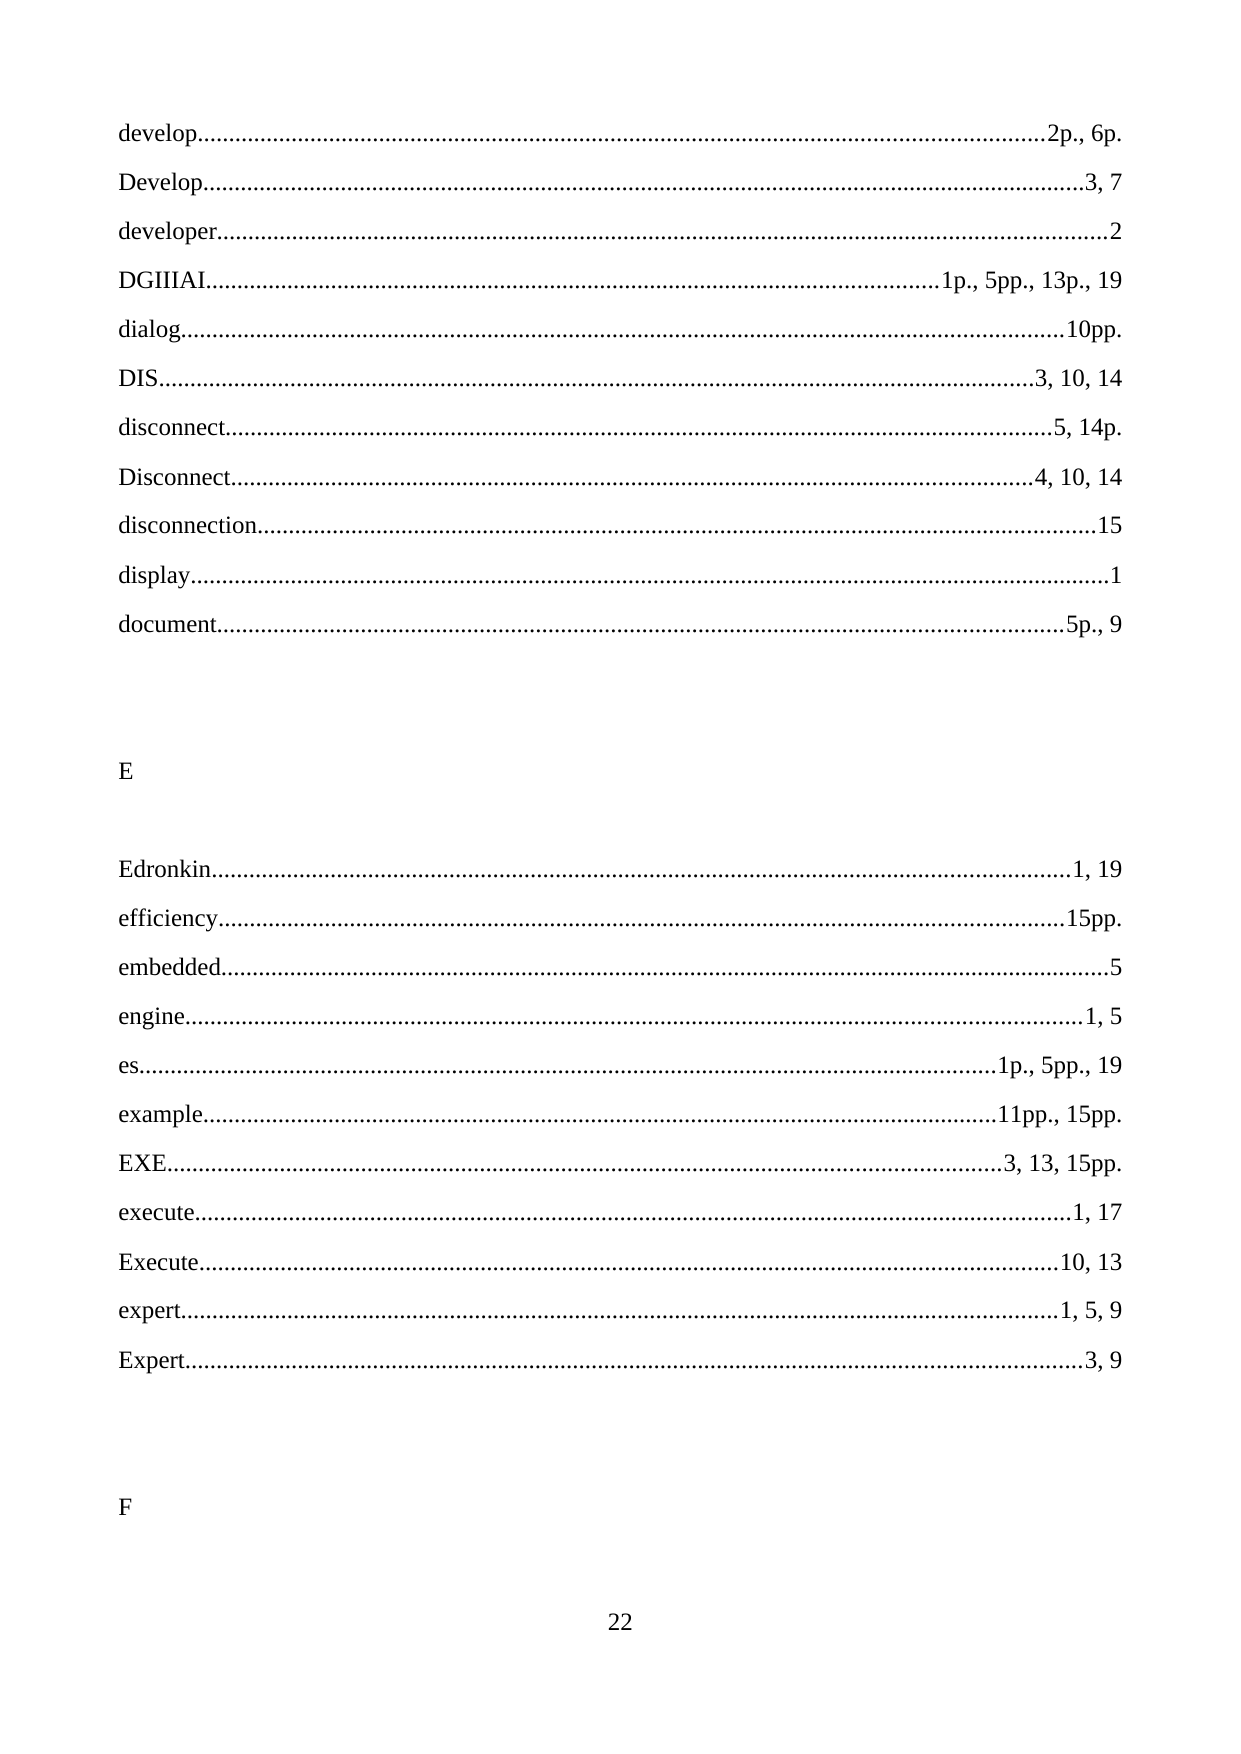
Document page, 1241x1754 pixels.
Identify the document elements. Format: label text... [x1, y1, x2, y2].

text disconnection 15 [118, 511, 1122, 539]
text Disconnect 4, 10, 14 [118, 462, 1122, 490]
text developer 2 [118, 216, 1122, 245]
text example 11pp., 15pp. [118, 1099, 1122, 1128]
text execute 1, 17 [118, 1197, 1122, 1226]
text develop 2p., 6p. [118, 118, 1122, 147]
text DGIIIAI 1p., 5pp., 13p., 19 [118, 265, 1122, 294]
text expert 1, 5, 9 [118, 1296, 1122, 1324]
text document 5p., 9 [118, 609, 1122, 637]
text E [118, 756, 1122, 785]
text dialog 10pp. [118, 314, 1122, 343]
text Edronkin 1, 19 [118, 854, 1122, 883]
text EXE 3, 13, 15pp. [118, 1148, 1122, 1177]
text DIS 3, 10, 14 [118, 363, 1122, 392]
text es 1p., 5pp., 19 [118, 1050, 1122, 1079]
text efficiency 15pp. [118, 903, 1122, 932]
text engine 1, 5 [118, 1001, 1122, 1030]
text disconnect 5, 14p. [118, 412, 1122, 441]
text Execute 10, 13 [118, 1247, 1122, 1275]
text Develop 3, 7 [118, 167, 1122, 196]
text display 1 [118, 560, 1122, 588]
text Expert 3, 9 [118, 1345, 1122, 1373]
text F [118, 1492, 1122, 1521]
text embedded 5 [118, 952, 1122, 981]
